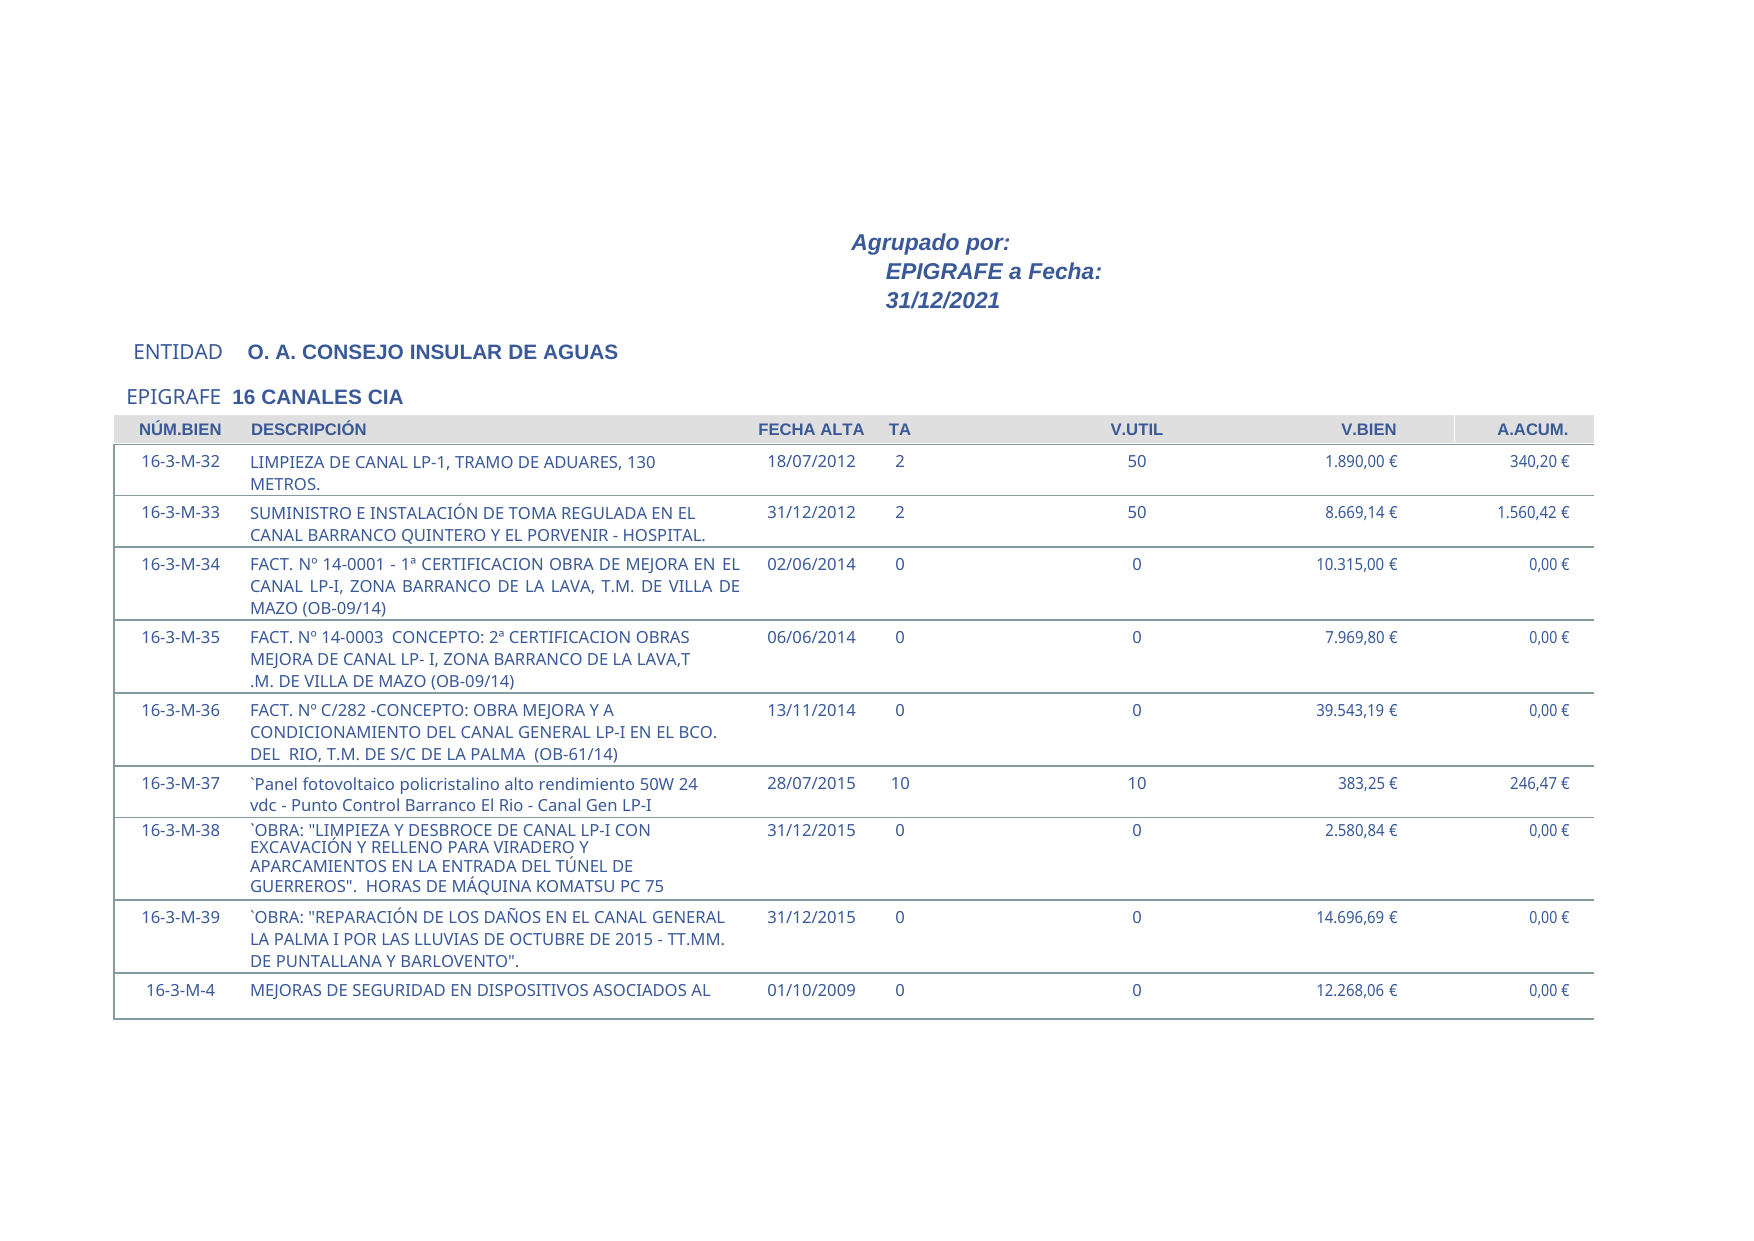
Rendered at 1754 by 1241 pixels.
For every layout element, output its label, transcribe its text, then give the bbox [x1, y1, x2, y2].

table_cell 16-3-M-33 [115, 496, 235, 546]
table_cell 13/11/2014 [748, 694, 876, 765]
table_cell [876, 840, 1083, 859]
table_cell [1083, 840, 1224, 859]
table_cell 50 [1083, 496, 1224, 546]
table_cell 16-3-M-36 [115, 694, 235, 765]
table_cell 16-3-M-4 [115, 974, 235, 1018]
table_cell [1455, 840, 1594, 859]
text Agrupado por: EPIGRAFE a Fecha: 31/12/2021 [851, 228, 1134, 314]
table_cell [115, 878, 235, 899]
table_cell 10 [1083, 767, 1224, 817]
table_cell [748, 859, 876, 877]
table_cell 0,00 € [1455, 974, 1594, 1018]
table_cell 0 [1083, 548, 1224, 619]
table_cell 0,00 € [1455, 818, 1594, 840]
table_cell 18/07/2012 [748, 445, 876, 495]
table_header DESCRIPCIÓN [235, 415, 748, 443]
table_cell [876, 878, 1083, 899]
table_cell 1.890,00 € [1224, 445, 1454, 495]
table_cell 16-3-M-38 [115, 818, 235, 840]
table_cell 340,20 € [1455, 445, 1594, 495]
table_cell 39.543,19 € [1224, 694, 1454, 765]
table_cell 31/12/2015 [748, 901, 876, 972]
table_cell 0 [1083, 974, 1224, 1018]
table_cell `OBRA: "REPARACIÓN DE LOS DAÑOS EN EL CANAL GENERAL LA PALMA I POR LAS LLUVIAS DE OCTUBRE DE 2015 - TT.MM. DE PUNTALLANA Y BARLOVENTO". [235, 901, 748, 972]
table_cell 0,00 € [1455, 694, 1594, 765]
table_cell SUMINISTRO E INSTALACIÓN DE TOMA REGULADA EN EL CANAL BARRANCO QUINTERO Y EL PORVENIR - HOSPITAL. [235, 496, 748, 546]
table_cell [1224, 878, 1454, 899]
table_cell [1224, 859, 1454, 877]
table_cell [1455, 878, 1594, 899]
table_header V.UTIL [1083, 415, 1224, 443]
table_cell GUERREROS". HORAS DE MÁQUINA KOMATSU PC 75 [235, 878, 748, 899]
table_cell 0 [1083, 901, 1224, 972]
table_cell LIMPIEZA DE CANAL LP-1, TRAMO DE ADUARES, 130 METROS. [235, 445, 748, 495]
table_cell 06/06/2014 [748, 621, 876, 692]
table_cell `OBRA: "LIMPIEZA Y DESBROCE DE CANAL LP-I CON [235, 818, 748, 840]
table_cell [115, 859, 235, 877]
table_cell [1083, 878, 1224, 899]
text EPIGRAFE 16 CANALES CIA [126, 382, 1606, 411]
table_cell 1.560,42 € [1455, 496, 1594, 546]
table_cell FACT. Nº 14-0001 - 1ª CERTIFICACION OBRA DE MEJORA EN EL CANAL LP-I, ZONA BARRANCO DE LA LAVA, T.M. DE VILLA DE MAZO (OB-09/14) [235, 548, 748, 619]
table_cell 16-3-M-39 [115, 901, 235, 972]
table_header FECHA ALTA [748, 415, 876, 443]
table_cell 31/12/2012 [748, 496, 876, 546]
table_cell 2 [876, 445, 1083, 495]
table_cell [1455, 859, 1594, 877]
table_header TA [876, 415, 1083, 443]
table_cell 0,00 € [1455, 548, 1594, 619]
table_cell 50 [1083, 445, 1224, 495]
table_cell 0 [876, 818, 1083, 840]
table_cell 28/07/2015 [748, 767, 876, 817]
table_cell 0 [876, 694, 1083, 765]
table_cell 14.696,69 € [1224, 901, 1454, 972]
table_cell 0 [1083, 694, 1224, 765]
table_cell 0 [876, 974, 1083, 1018]
table_cell 31/12/2015 [748, 818, 876, 840]
table_cell 10 [876, 767, 1083, 817]
text ENTIDAD O. A. CONSEJO INSULAR DE AGUAS [133, 337, 1606, 365]
table_cell [748, 840, 876, 859]
table_cell 0,00 € [1455, 901, 1594, 972]
table_cell [115, 840, 235, 859]
table_cell 0,00 € [1455, 621, 1594, 692]
table_cell 8.669,14 € [1224, 496, 1454, 546]
table_cell 16-3-M-32 [115, 445, 235, 495]
table_cell 12.268,06 € [1224, 974, 1454, 1018]
table_cell 7.969,80 € [1224, 621, 1454, 692]
table_cell 0 [1083, 818, 1224, 840]
table_cell 0 [876, 621, 1083, 692]
table_cell 10.315,00 € [1224, 548, 1454, 619]
table_cell 0 [876, 548, 1083, 619]
table_cell 16-3-M-34 [115, 548, 235, 619]
table_cell [1083, 859, 1224, 877]
table_cell FACT. Nº C/282 -CONCEPTO: OBRA MEJORA Y A CONDICIONAMIENTO DEL CANAL GENERAL LP-I EN EL BCO. DEL RIO, T.M. DE S/C DE LA PALMA (OB-61/14) [235, 694, 748, 765]
table_cell EXCAVACIÓN Y RELLENO PARA VIRADERO Y [235, 840, 748, 859]
table_cell 0 [1083, 621, 1224, 692]
table_cell 16-3-M-37 [115, 767, 235, 817]
table_header V.BIEN [1224, 415, 1454, 443]
table_cell 16-3-M-35 [115, 621, 235, 692]
table_cell FACT. Nº 14-0003 CONCEPTO: 2ª CERTIFICACION OBRAS MEJORA DE CANAL LP- I, ZONA BARRANCO DE LA LAVA,T .M. DE VILLA DE MAZO (OB-09/14) [235, 621, 748, 692]
table_cell [876, 859, 1083, 877]
table_cell [1224, 840, 1454, 859]
table_cell APARCAMIENTOS EN LA ENTRADA DEL TÚNEL DE [235, 859, 748, 877]
table_cell 246,47 € [1455, 767, 1594, 817]
table_cell MEJORAS DE SEGURIDAD EN DISPOSITIVOS ASOCIADOS AL [235, 974, 748, 1018]
table_cell 2.580,84 € [1224, 818, 1454, 840]
table_header A.ACUM. [1455, 415, 1594, 443]
table_cell [748, 878, 876, 899]
table_cell 2 [876, 496, 1083, 546]
table_cell 02/06/2014 [748, 548, 876, 619]
table_cell 383,25 € [1224, 767, 1454, 817]
table_cell 0 [876, 901, 1083, 972]
table_header NÚM.BIEN [114, 415, 235, 443]
table_cell 01/10/2009 [748, 974, 876, 1018]
table_cell `Panel fotovoltaico policristalino alto rendimiento 50W 24 vdc - Punto Control Barranco El Rio - Canal Gen LP-I [235, 767, 748, 817]
